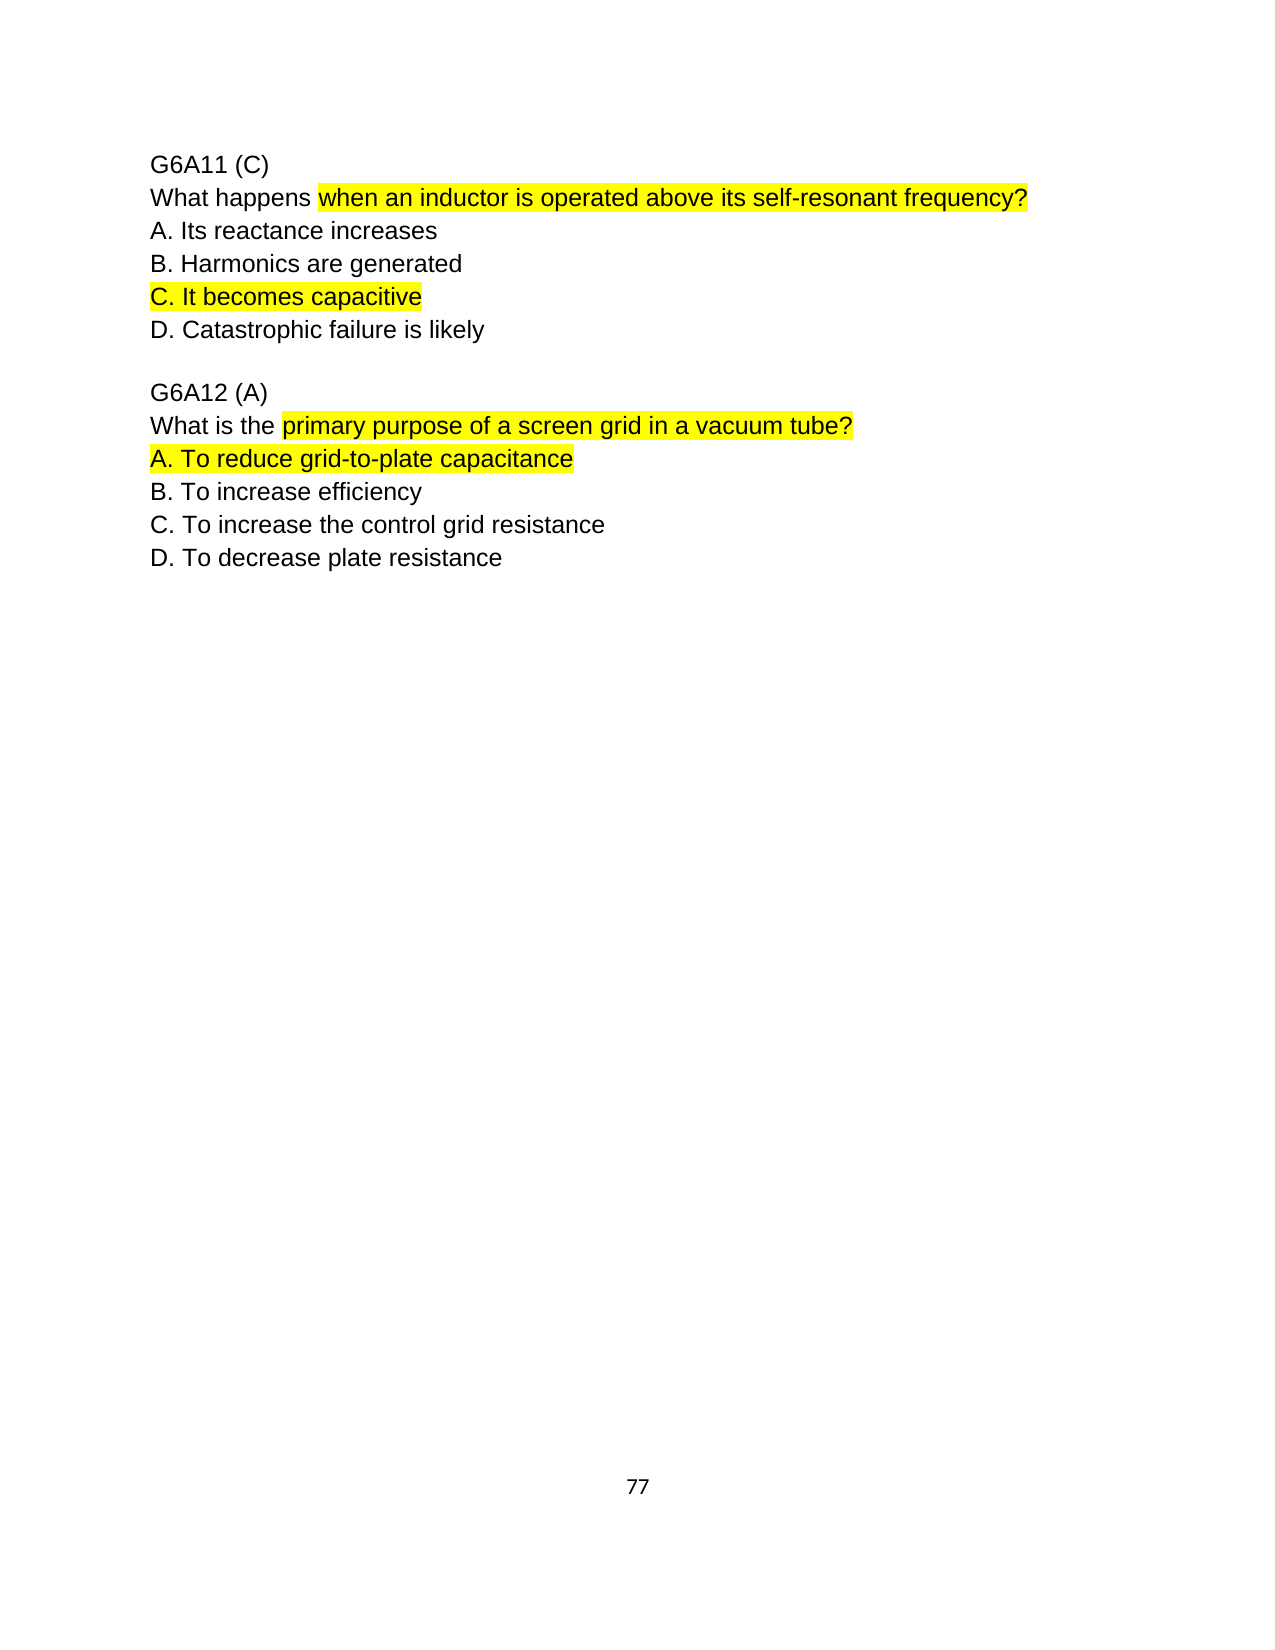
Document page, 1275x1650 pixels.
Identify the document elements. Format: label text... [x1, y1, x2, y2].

text G6A12 (A) What is the primary purpose of a screen grid in a vacuum tube? A. To reduce grid-to-plate capacitance B. To increase efficiency C. To increase the control grid resistance D. To decrease plate resistance [150, 378, 1125, 572]
text G6A11 (C) What happens when an inductor is operated above its self-resonant frequency? A. Its reactance increases B. Harmonics are generated C. It becomes capacitive D. Catastrophic failure is likely [150, 150, 1125, 344]
